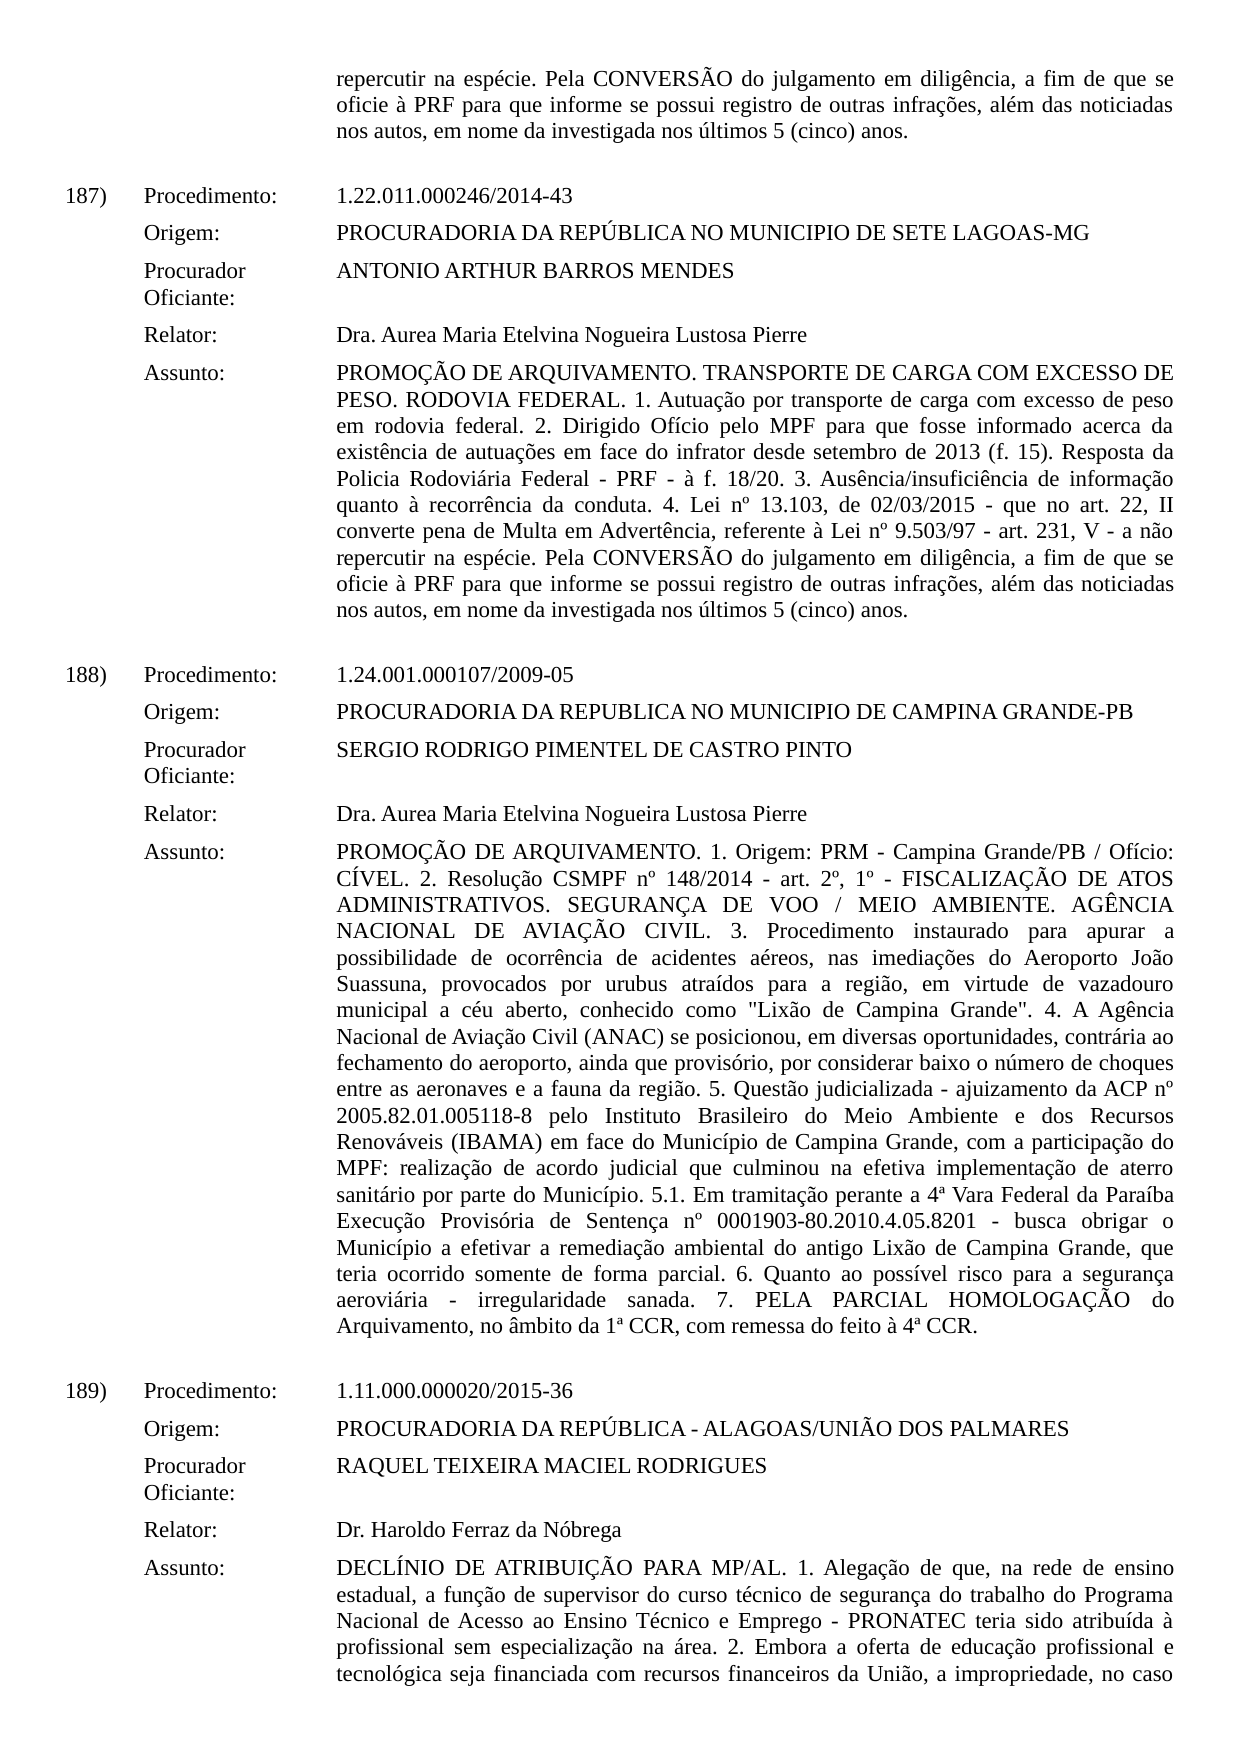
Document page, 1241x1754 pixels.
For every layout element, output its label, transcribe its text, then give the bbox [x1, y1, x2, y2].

table_cell PROCURADORIA DA REPÚBLICA - ALAGOAS/UNIÃO DOS PALMARES [330, 1409, 1181, 1447]
table_cell [59, 731, 138, 795]
table_cell Dra. Aurea Maria Etelvina Nogueira Lustosa Pierre [330, 795, 1181, 832]
table_cell [59, 214, 138, 252]
table_header Procedimento: [138, 176, 330, 214]
table_cell Assunto: [138, 833, 330, 1345]
table_header [59, 176, 138, 214]
table_cell [59, 354, 138, 628]
table_cell Relator: [138, 316, 330, 353]
table_cell DECLÍNIO DE ATRIBUIÇÃO PARA MP/AL. 1. Alegação de que, na rede de ensino estadual, a função de supervisor do curso técnico de segurança do trabalho do Programa Nacional de Acesso ao Ensino Técnico e Emprego - PRONATEC teria sido atribuída à profissional sem especialização na área. 2. Embora a oferta de educação profissional e tecnológica seja financiada com recursos financeiros da União, a impropriedade, no caso [330, 1549, 1181, 1692]
table_cell [59, 795, 138, 832]
table_cell RAQUEL TEIXEIRA MACIEL RODRIGUES [330, 1447, 1181, 1511]
table_cell [59, 1549, 138, 1692]
table_cell Relator: [138, 795, 330, 832]
table_cell repercutir na espécie. Pela CONVERSÃO do julgamento em diligência, a fim de que se oficie à PRF para que informe se possui registro de outras infrações, além das noticiadas nos autos, em nome da investigada nos últimos 5 (cinco) anos. [330, 59, 1181, 149]
table_cell Origem: [138, 693, 330, 731]
table_cell [59, 693, 138, 731]
table_cell Dra. Aurea Maria Etelvina Nogueira Lustosa Pierre [330, 316, 1181, 353]
table_header Procedimento: [138, 1371, 330, 1409]
table_cell Dr. Haroldo Ferraz da Nóbrega [330, 1511, 1181, 1549]
table_header 1.24.001.000107/2009-05 [330, 655, 1181, 693]
table_cell [59, 1409, 138, 1447]
table_cell Procurador Oficiante: [138, 1447, 330, 1511]
table_cell [138, 59, 330, 149]
table_cell Assunto: [138, 1549, 330, 1692]
table_cell [59, 59, 138, 149]
table_cell Procurador Oficiante: [138, 252, 330, 316]
table_cell Origem: [138, 214, 330, 252]
table_header 1.22.011.000246/2014-43 [330, 176, 1181, 214]
table_cell [59, 316, 138, 353]
table_header [59, 655, 138, 693]
table_cell Origem: [138, 1409, 330, 1447]
table_header [59, 1371, 138, 1409]
table_header 1.11.000.000020/2015-36 [330, 1371, 1181, 1409]
table_header Procedimento: [138, 655, 330, 693]
table_cell PROCURADORIA DA REPÚBLICA NO MUNICIPIO DE SETE LAGOAS-MG [330, 214, 1181, 252]
table_cell PROCURADORIA DA REPUBLICA NO MUNICIPIO DE CAMPINA GRANDE-PB [330, 693, 1181, 731]
table_cell Assunto: [138, 354, 330, 628]
table_cell Procurador Oficiante: [138, 731, 330, 795]
table_cell PROMOÇÃO DE ARQUIVAMENTO. TRANSPORTE DE CARGA COM EXCESSO DE PESO. RODOVIA FEDERAL. 1. Autuação por transporte de carga com excesso de peso em rodovia federal. 2. Dirigido Ofício pelo MPF para que fosse informado acerca da existência de autuações em face do infrator desde setembro de 2013 (f. 15). Resposta da Policia Rodoviária Federal - PRF - à f. 18/20. 3. Ausência/insuficiência de informação quanto à recorrência da conduta. 4. Lei nº 13.103, de 02/03/2015 - que no art. 22, II converte pena de Multa em Advertência, referente à Lei nº 9.503/97 - art. 231, V - a não repercutir na espécie. Pela CONVERSÃO do julgamento em diligência, a fim de que se oficie à PRF para que informe se possui registro de outras infrações, além das noticiadas nos autos, em nome da investigada nos últimos 5 (cinco) anos. [330, 354, 1181, 628]
table_cell SERGIO RODRIGO PIMENTEL DE CASTRO PINTO [330, 731, 1181, 795]
table_cell [59, 833, 138, 1345]
table_cell PROMOÇÃO DE ARQUIVAMENTO. 1. Origem: PRM - Campina Grande/PB / Ofício: CÍVEL. 2. Resolução CSMPF nº 148/2014 - art. 2º, 1º - FISCALIZAÇÃO DE ATOS ADMINISTRATIVOS. SEGURANÇA DE VOO / MEIO AMBIENTE. AGÊNCIA NACIONAL DE AVIAÇÃO CIVIL. 3. Procedimento instaurado para apurar a possibilidade de ocorrência de acidentes aéreos, nas imediações do Aeroporto João Suassuna, provocados por urubus atraídos para a região, em virtude de vazadouro municipal a céu aberto, conhecido como "Lixão de Campina Grande". 4. A Agência Nacional de Aviação Civil (ANAC) se posicionou, em diversas oportunidades, contrária ao fechamento do aeroporto, ainda que provisório, por considerar baixo o número de choques entre as aeronaves e a fauna da região. 5. Questão judicializada - ajuizamento da ACP nº 2005.82.01.005118-8 pelo Instituto Brasileiro do Meio Ambiente e dos Recursos Renováveis (IBAMA) em face do Município de Campina Grande, com a participação do MPF: realização de acordo judicial que culminou na efetiva implementação de aterro sanitário por parte do Município. 5.1. Em tramitação perante a 4ª Vara Federal da Paraíba Execução Provisória de Sentença nº 0001903-80.2010.4.05.8201 - busca obrigar o Município a efetivar a remediação ambiental do antigo Lixão de Campina Grande, que teria ocorrido somente de forma parcial. 6. Quanto ao possível risco para a segurança aeroviária - irregularidade sanada. 7. PELA PARCIAL HOMOLOGAÇÃO do Arquivamento, no âmbito da 1ª CCR, com remessa do feito à 4ª CCR. [330, 833, 1181, 1345]
table_cell Relator: [138, 1511, 330, 1549]
table_cell [59, 252, 138, 316]
table_cell [59, 1447, 138, 1511]
table_cell [59, 1511, 138, 1549]
table_cell ANTONIO ARTHUR BARROS MENDES [330, 252, 1181, 316]
